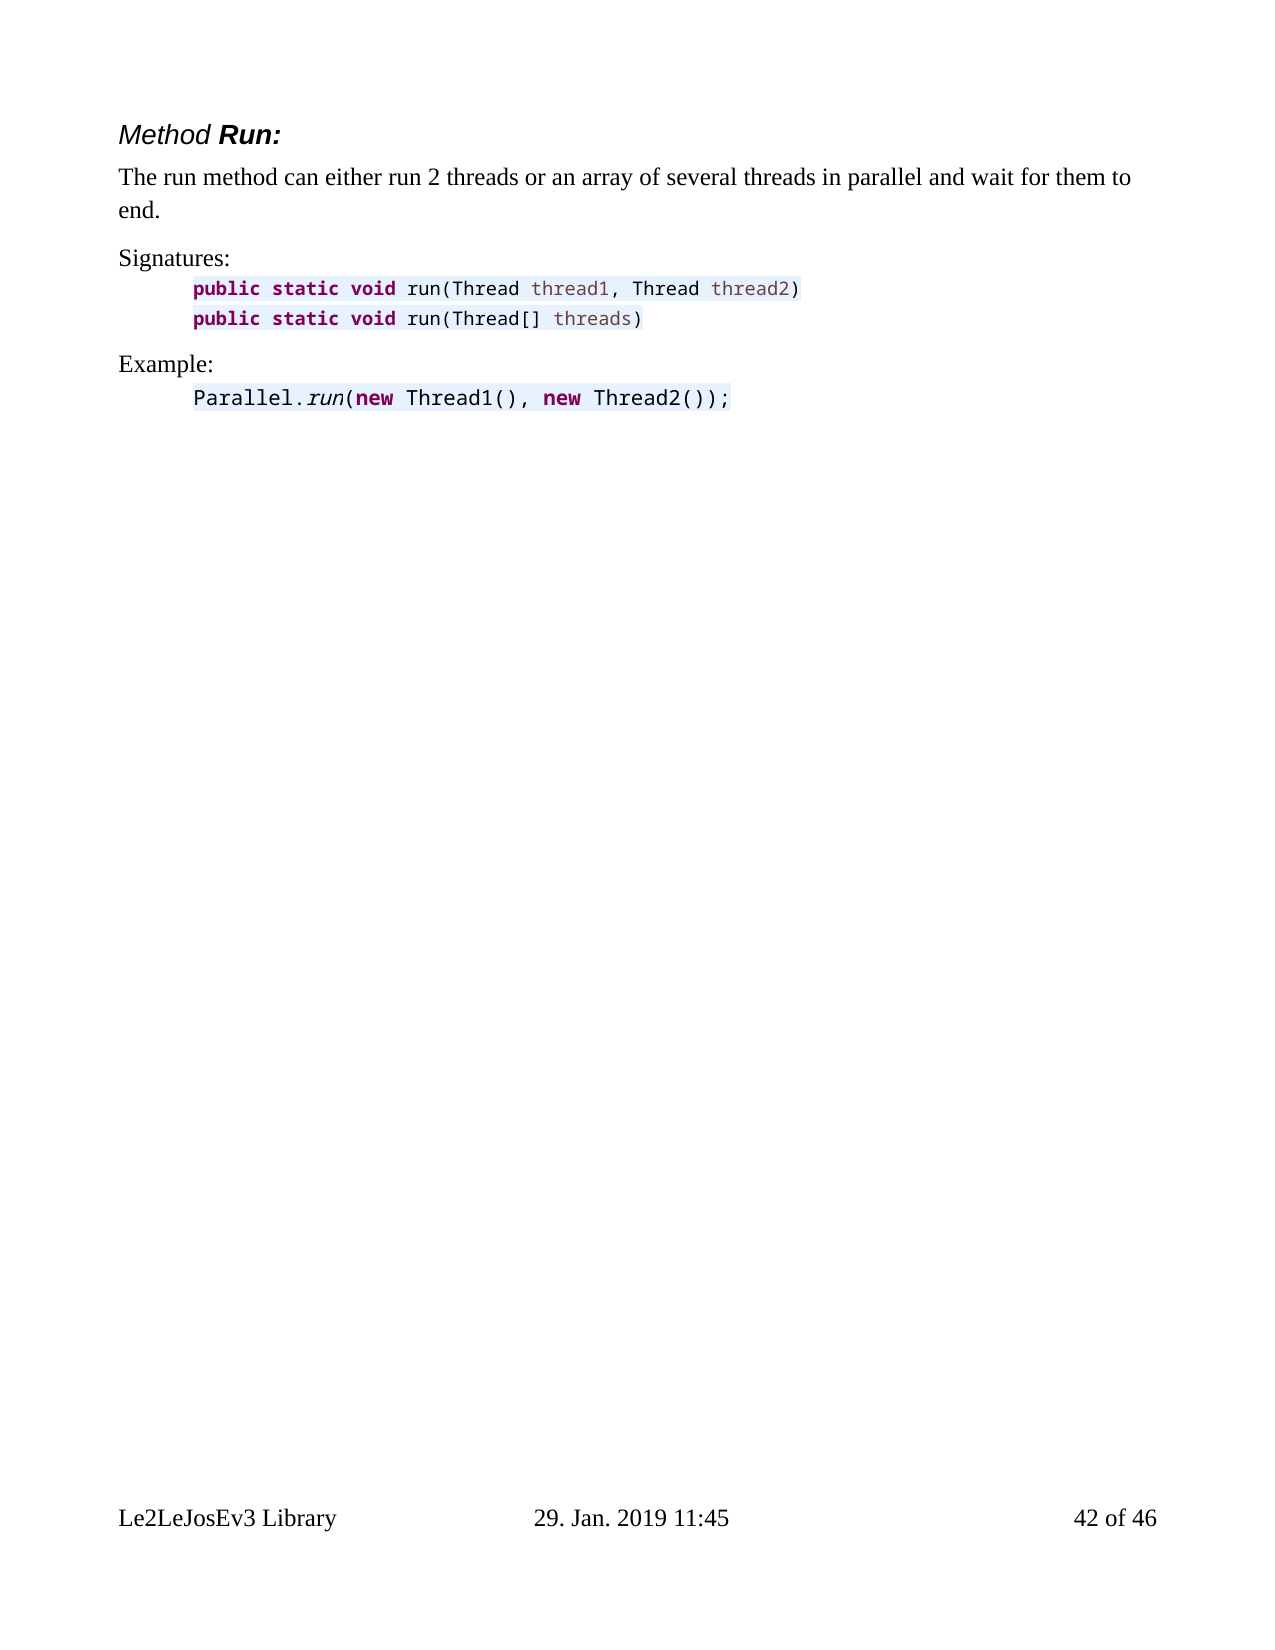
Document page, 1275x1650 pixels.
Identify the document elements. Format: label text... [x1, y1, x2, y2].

text Example: Parallel.run(new Thread1(), new Thread2()); [118, 349, 1157, 411]
text The run method can either run 2 threads or an array of several threads in parallel and wait for them to end. [118, 162, 1157, 224]
subtitle Method Run: [118, 118, 1157, 150]
text Signatures: public static void run(Thread thread1, Thread thread2) public static void run(Thread[] threads) [118, 243, 1157, 330]
